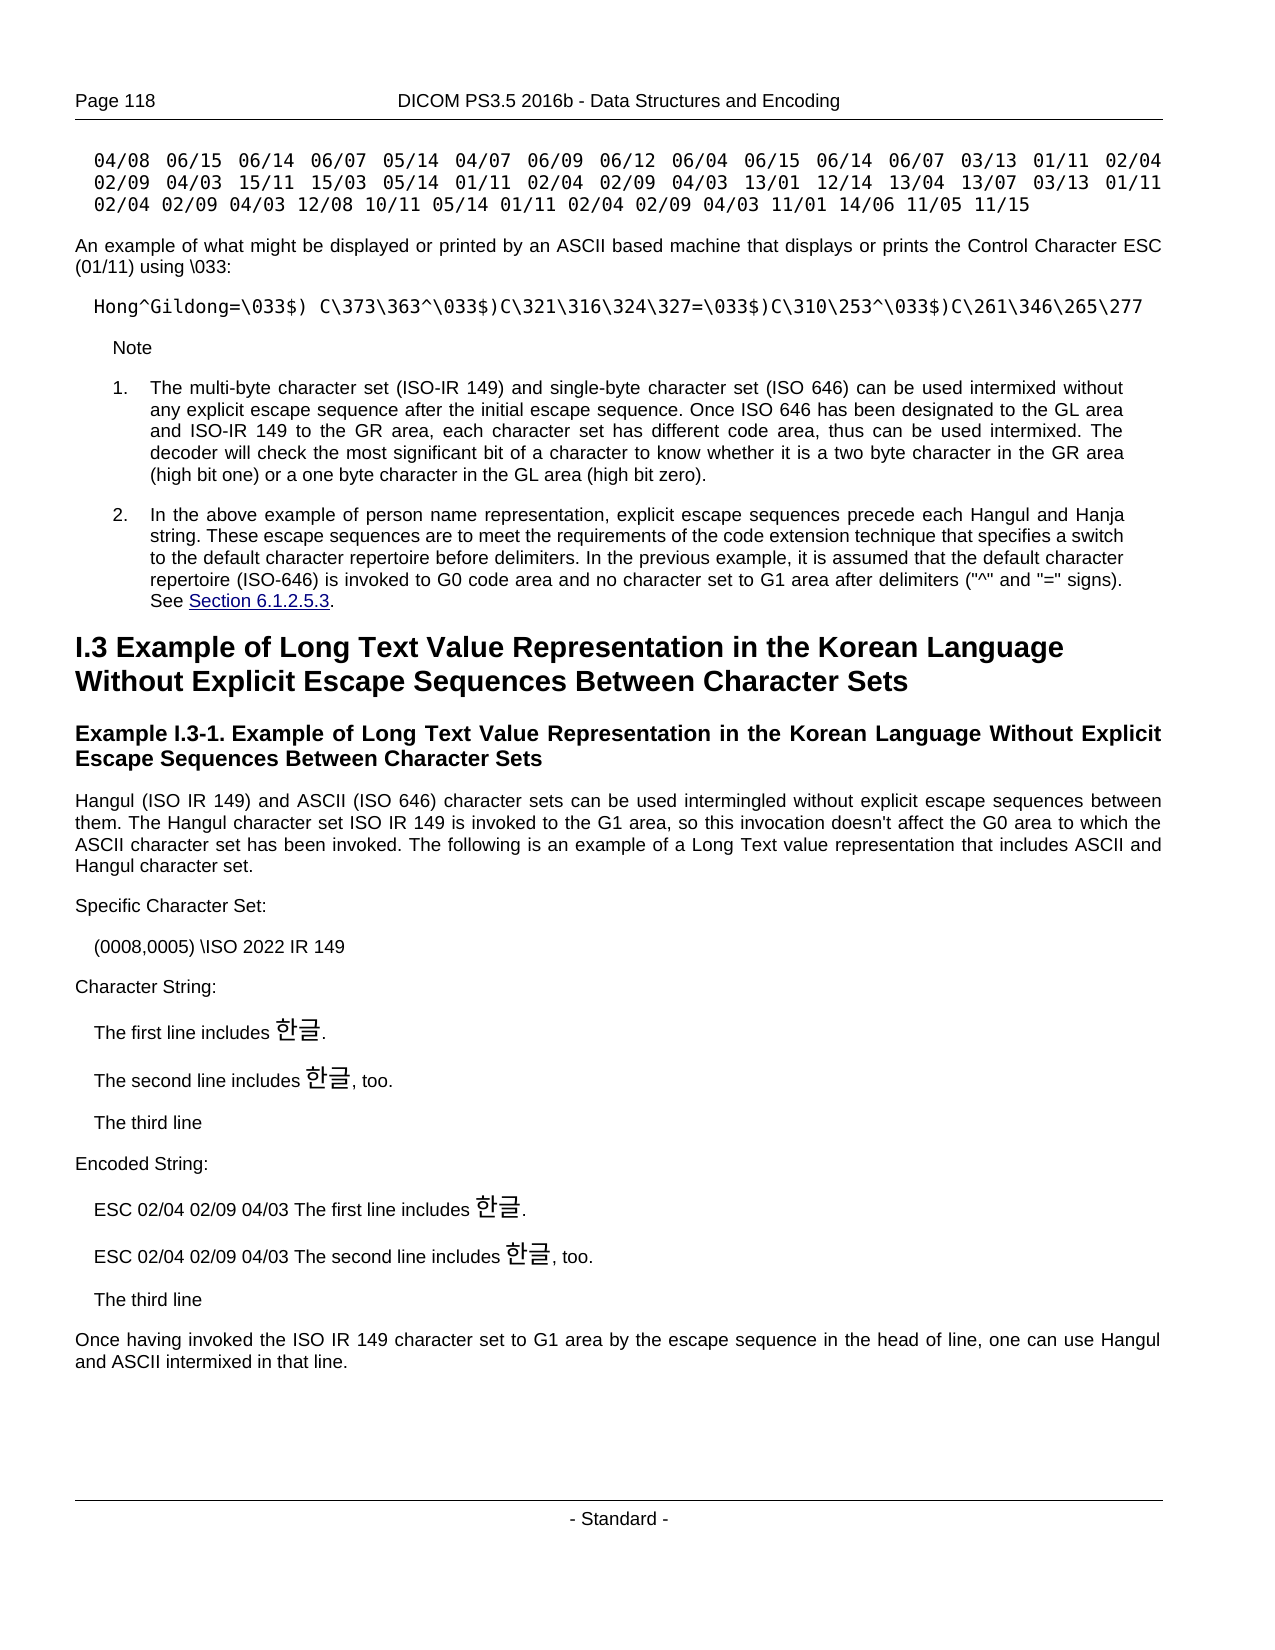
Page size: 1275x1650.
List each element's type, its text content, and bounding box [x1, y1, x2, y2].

text ESC 02/04 02/09 04/03 The first line includes 한글. [94, 1193, 1162, 1222]
text An example of what might be displayed or printed by an ASCII based machine that displays or prints the Control Character ESC (01/11) using \033: [75, 234, 1162, 277]
text The third line [94, 1112, 1162, 1134]
text The third line [94, 1288, 1162, 1310]
text Example I.3-1. Example of Long Text Value Representation in the Korean Language Without Explicit Escape Sequences Between Character Sets [75, 720, 1162, 772]
text Note [112, 337, 1125, 358]
text Character String: [75, 976, 1162, 997]
list In the above example of person name representation, explicit escape sequences precede each Hangul and Hanja string. These escape sequences are to meet the requirements of the code extension technique that specifies a switch to the default character repertoire before delimiters. In the previous example, it is assumed that the default character repertoire (ISO-646) is invoked to G0 code area and no character set to G1 area after delimiters ("^" and "=" signs). See Section 6.1.2.5.3. [112, 504, 1125, 612]
text Specific Character Set: [75, 895, 1162, 917]
text I.3 Example of Long Text Value Representation in the Korean Language Without Explicit Escape Sequences Between Character Sets [75, 630, 1162, 697]
list The multi-byte character set (ISO-IR 149) and single-byte character set (ISO 646) can be used intermixed without any explicit escape sequence after the initial escape sequence. Once ISO 646 has been designated to the GL area and ISO-IR 149 to the GR area, each character set has different code area, thus can be used intermixed. The decoder will check the most significant bit of a character to know whether it is a two byte character in the GR area (high bit one) or a one byte character in the GL area (high bit zero). [112, 377, 1125, 485]
text (0008,0005) \ISO 2022 IR 149 [94, 936, 1162, 957]
text Hong^Gildong=\033$) C\373\363^\033$)C\321\316\324\327=\033$)C\310\253^\033$)C\261\346\265\277 [94, 296, 1162, 318]
text ESC 02/04 02/09 04/03 The second line includes 한글, too. [94, 1241, 1162, 1270]
text Once having invoked the ISO IR 149 character set to G1 area by the escape sequence in the head of line, one can use Hangul and ASCII intermixed in that line. [75, 1329, 1162, 1372]
text The first line includes 한글. [94, 1016, 1162, 1045]
text Hangul (ISO IR 149) and ASCII (ISO 646) character sets can be used intermingled without explicit escape sequences between them. The Hangul character set ISO IR 149 is invoked to the G1 area, so this invocation doesn't affect the G0 area to which the ASCII character set has been invoked. The following is an example of a Long Text value representation that includes ASCII and Hangul character set. [75, 790, 1162, 877]
text Encoded String: [75, 1152, 1162, 1174]
text 04/08 06/15 06/14 06/07 05/14 04/07 06/09 06/12 06/04 06/15 06/14 06/07 03/13 01/11 02/04 02/09 04/03 15/11 15/03 05/14 01/11 02/04 02/09 04/03 13/01 12/14 13/04 13/07 03/13 01/11 02/04 02/09 04/03 12/08 10/11 05/14 01/11 02/04 02/09 04/03 11/01 14/06 11/05 11/15 [94, 150, 1162, 216]
text The second line includes 한글, too. [94, 1064, 1162, 1093]
